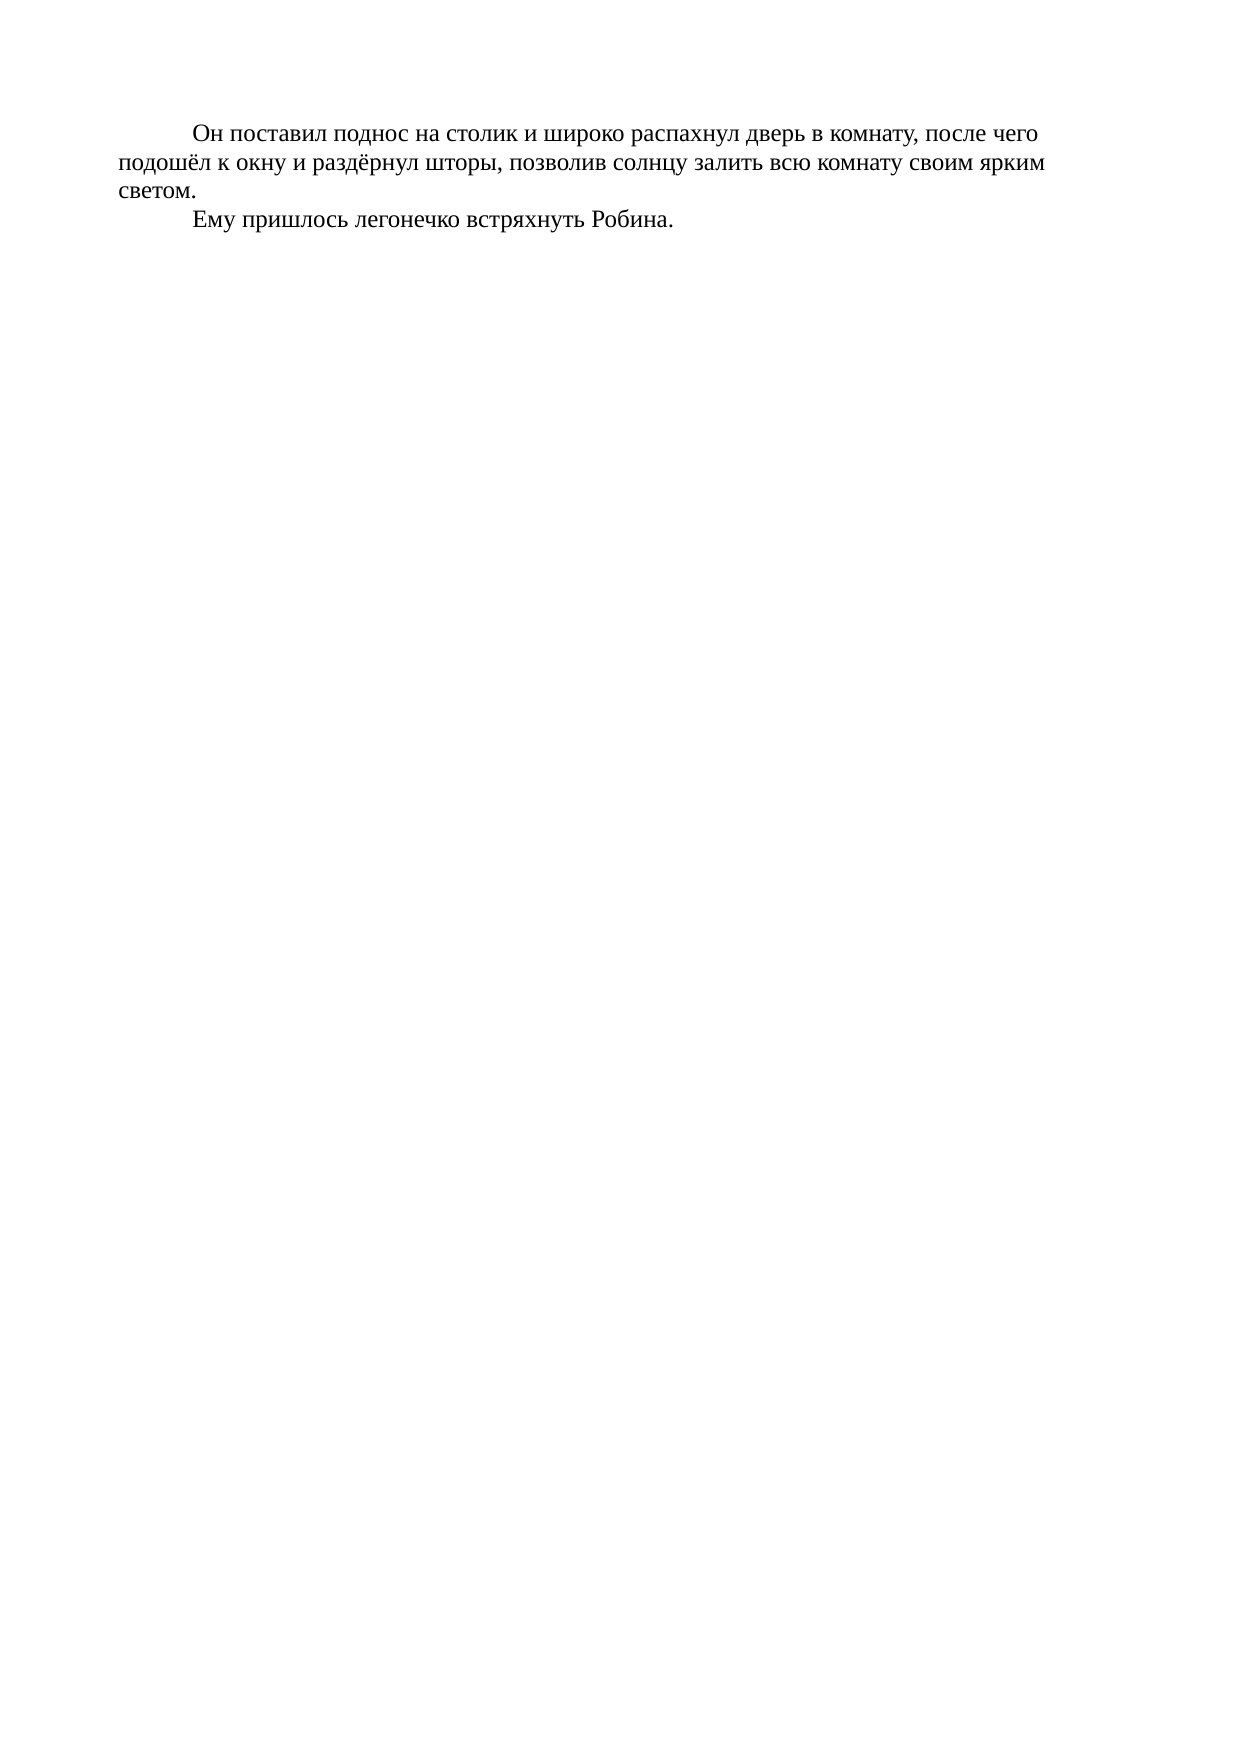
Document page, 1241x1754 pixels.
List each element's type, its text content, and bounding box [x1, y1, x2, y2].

text Он поставил поднос на столик и широко распахнул дверь в комнату, после чего подошёл к окну и раздёрнул шторы, позволив солнцу залить всю комнату своим ярким светом. [118, 118, 1122, 204]
text Ему пришлось легонечко встряхнуть Робина. [118, 204, 1122, 233]
